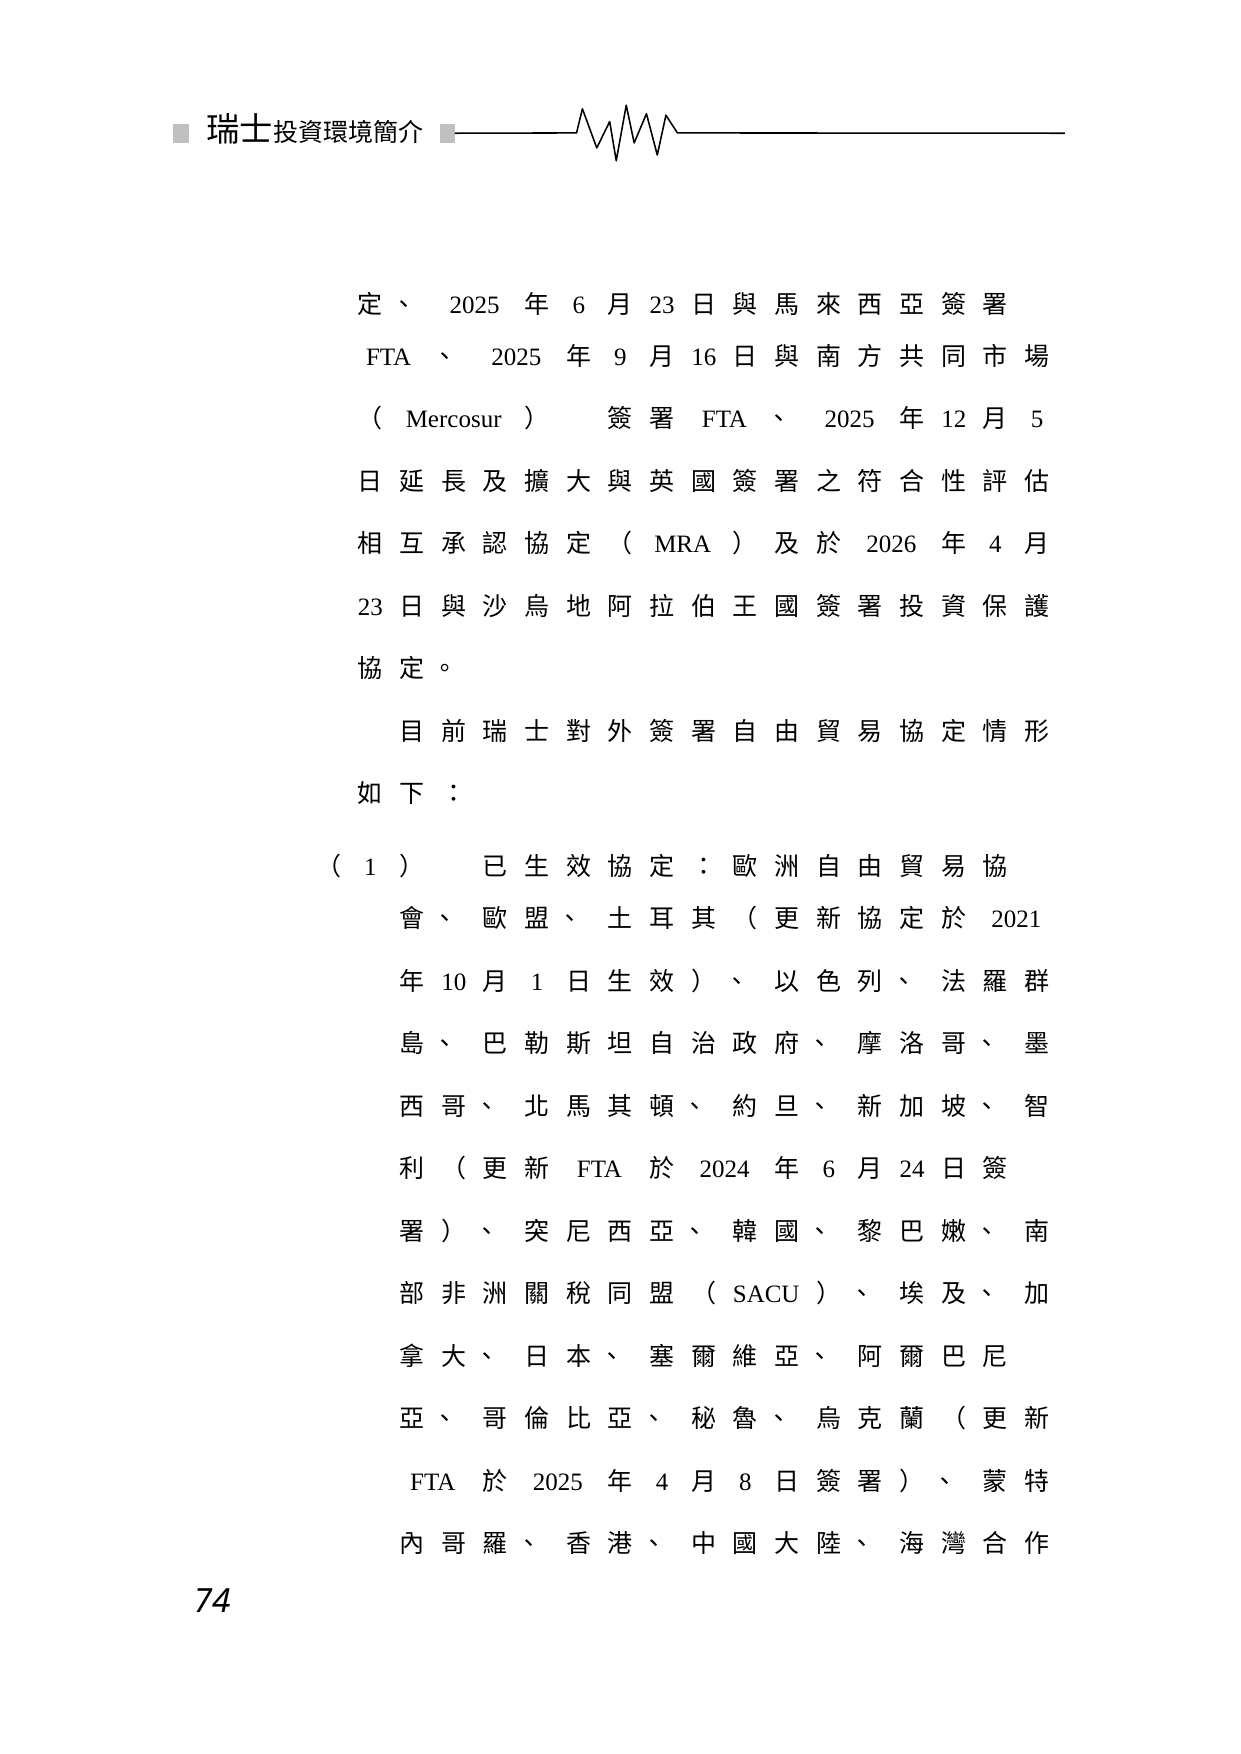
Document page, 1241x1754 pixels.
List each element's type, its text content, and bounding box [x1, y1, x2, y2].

text 定、2025年6月23日與馬來西亞簽署FTA 、2025年9月16日與南方共同市場（Mercosur） 簽署FTA、2025年12月5日延長及擴大與英國簽署之符合性評估相互承認協定（MRA）及於2026年4月23日與沙烏地阿拉伯王國簽署投資保護協定。 [330, 250, 1058, 688]
text 目前瑞士對外簽署自由貿易協定情形如下： [330, 688, 1058, 813]
text （1） 已生效協定：歐洲自由貿易協會、歐盟、土耳其（更新協定於2021年10月1日生效）、以色列、法羅群島、巴勒斯坦自治政府、摩洛哥、墨西哥、北馬其頓、約旦、新加坡、智利（更新FTA於2024年6月24日簽署）、突尼西亞、韓國、黎巴嫩、南部非洲關稅同盟（SACU）、埃及、加拿大、日本、塞爾維亞、阿爾巴尼亞、哥倫比亞、秘魯、烏克蘭（更新FTA於2025年4月8日簽署）、蒙特內哥羅、香港、中國大陸、海灣合作 [306, 813, 1058, 1563]
